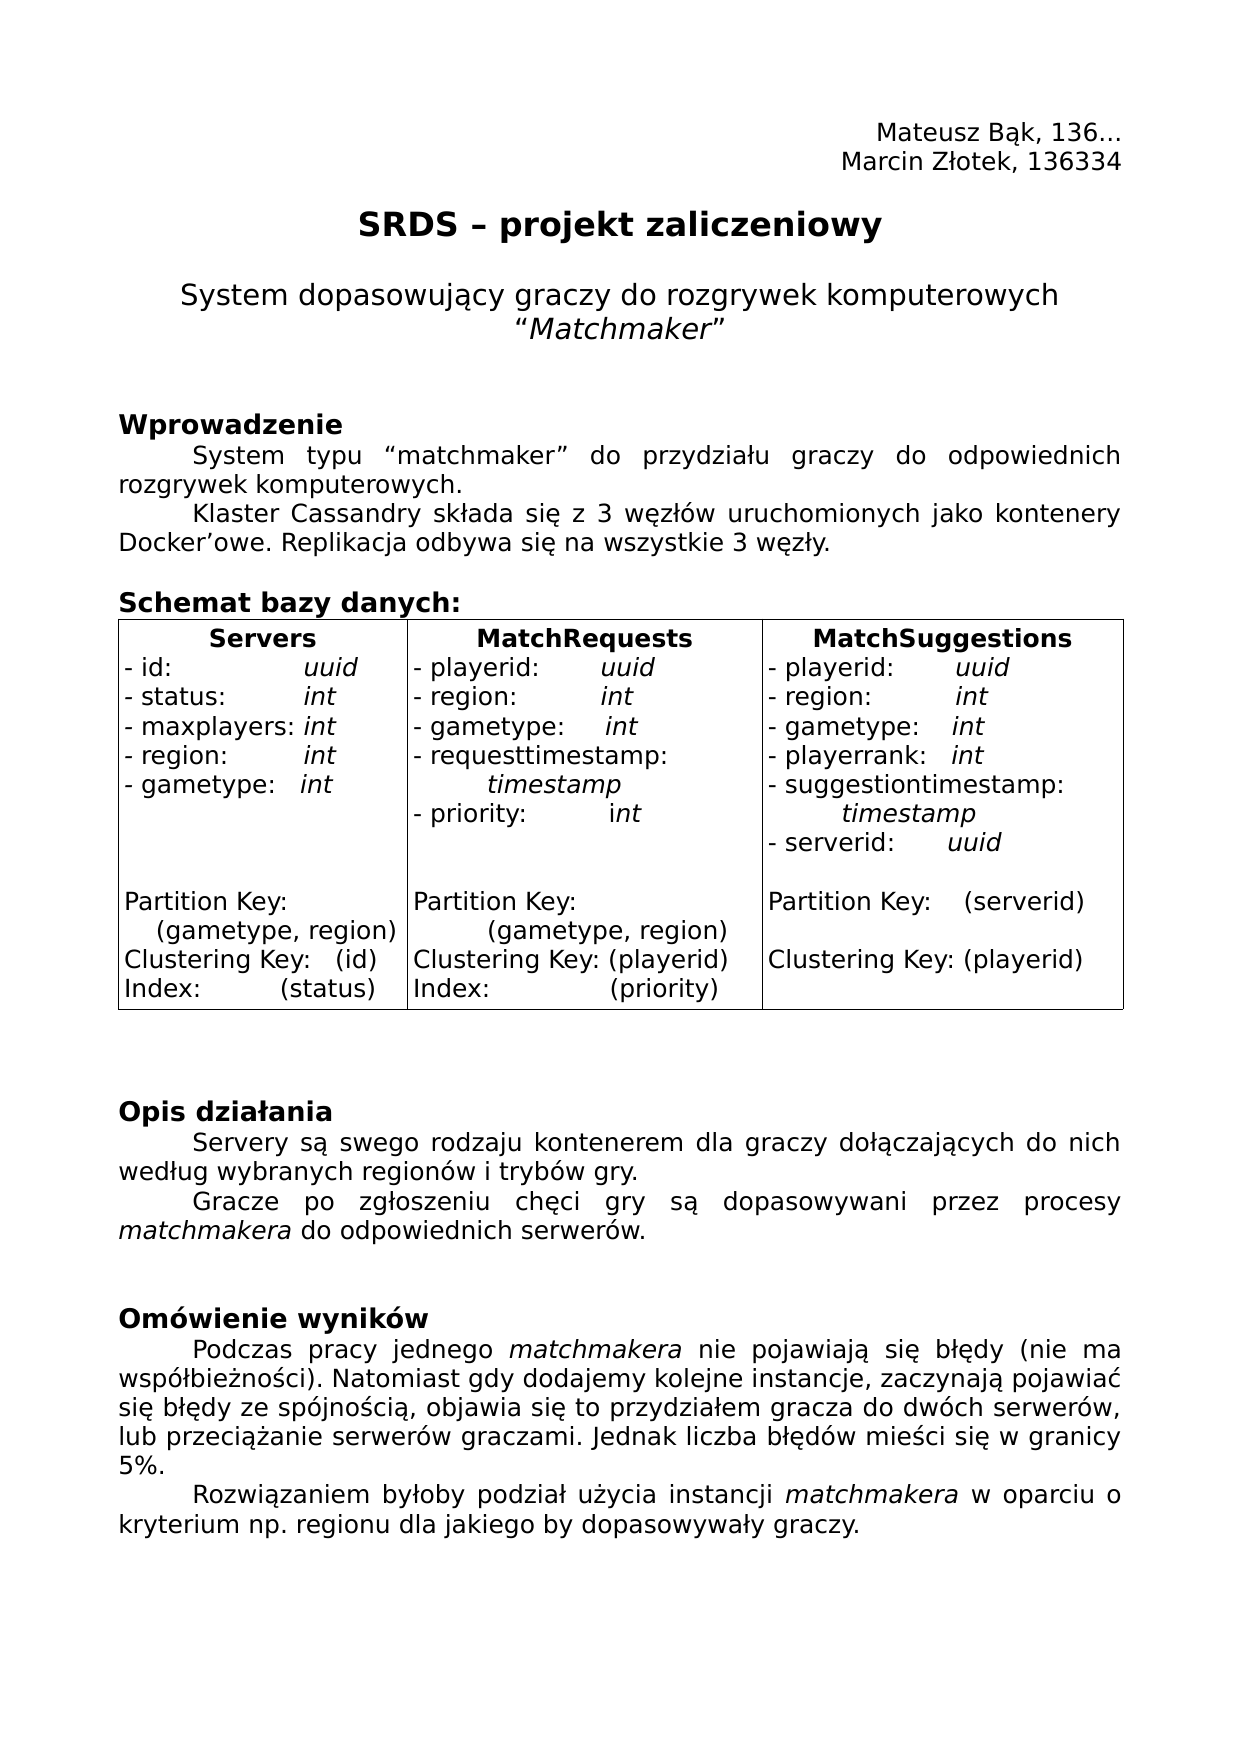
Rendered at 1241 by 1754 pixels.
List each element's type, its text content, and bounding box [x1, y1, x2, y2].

text Marcin Złotek, 136334 [118, 147, 1122, 176]
text Gracze po zgłoszeniu chęci gry są dopasowywani przez procesy matchmakera do odpowiednich serwerów. [118, 1187, 1122, 1245]
table_header MatchRequests - playerid: uuid - region: int - gametype: int - requesttimestamp: timestamp - priority: int Partition Key: (gametype, region) Clustering Key: (playerid) Index: (priority) [408, 620, 762, 1009]
text Mateusz Bąk, 136... [118, 118, 1122, 147]
table_header Servers - id: uuid - status: int - maxplayers: int - region: int - gametype: int Partition Key: (gametype, region) Clustering Key: (id) Index: (status) [119, 620, 407, 1009]
text Podczas pracy jednego matchmakera nie pojawiają się błędy (nie ma współbieżności). Natomiast gdy dodajemy kolejne instancje, zaczynają pojawiać się błędy ze spójnością, objawia się to przydziałem gracza do dwóch serwerów, lub przeciążanie serwerów graczami. Jednak liczba błędów mieści się w granicy 5%. [118, 1335, 1122, 1481]
text Schemat bazy danych: [118, 587, 1122, 618]
text Servery są swego rodzaju kontenerem dla graczy dołączających do nich według wybranych regionów i trybów gry. [118, 1128, 1122, 1187]
text Omówienie wyników [118, 1303, 1122, 1335]
text Opis działania [118, 1097, 1122, 1128]
table_header MatchSuggestions - playerid: uuid - region: int - gametype: int - playerrank: int - suggestiontimestamp: timestamp - serverid: uuid Partition Key: (serverid) Clustering Key: (playerid) [763, 620, 1123, 1009]
text Klaster Cassandry składa się z 3 węzłów uruchomionych jako kontenery Docker’owe. Replikacja odbywa się na wszystkie 3 węzły. [118, 499, 1122, 558]
text Wprowadzenie [118, 409, 1122, 441]
text SRDS – projekt zaliczeniowy [118, 206, 1122, 244]
text System dopasowujący graczy do rozgrywek komputerowych “Matchmaker” [118, 278, 1122, 346]
text System typu “matchmaker” do przydziału graczy do odpowiednich rozgrywek komputerowych. [118, 441, 1122, 499]
text Rozwiązaniem byłoby podział użycia instancji matchmakera w oparciu o kryterium np. regionu dla jakiego by dopasowywały graczy. [118, 1481, 1122, 1539]
